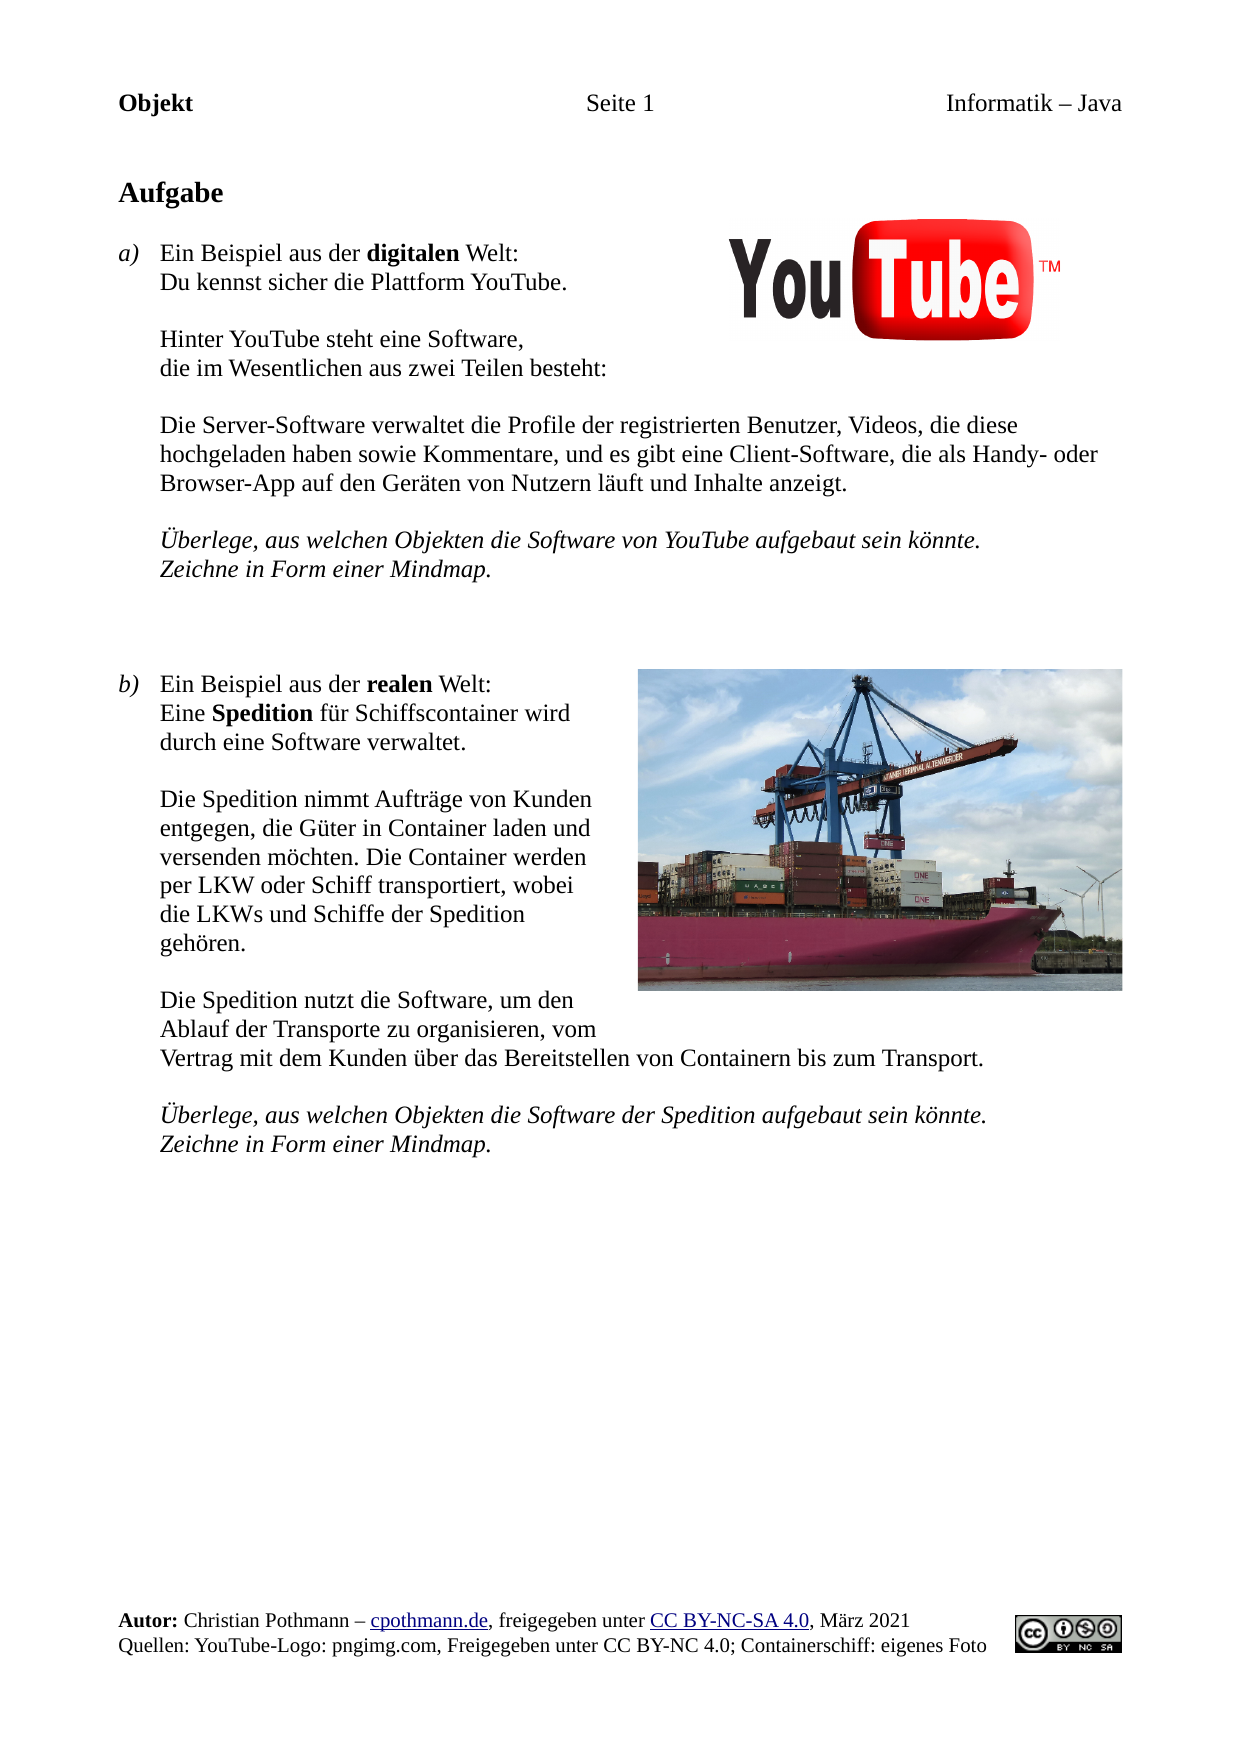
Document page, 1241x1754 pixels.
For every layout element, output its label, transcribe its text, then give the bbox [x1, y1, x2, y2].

list Ein Beispiel aus der digitalen Welt: Du kennst sicher die Plattform YouTube. Hinter YouTube steht eine Software, die im Wesentlichen aus zwei Teilen besteht: Die Server-Software verwaltet die Profile der registrierten Benutzer, Videos, die diese hochgeladen haben sowie Kommentare, und es gibt eine Client-Software, die als Handy- oder Browser-App auf den Geräten von Nutzern läuft und Inhalte anzeigt. Überlege, aus welchen Objekten die Software von YouTube aufgebaut sein könnte. Zeichne in Form einer Mindmap. [118, 238, 1122, 583]
picture [637, 669, 1123, 991]
list Ein Beispiel aus der realen Welt: Eine Spedition für Schiffscontainer wird durch eine Software verwaltet. Die Spedition nimmt Aufträge von Kunden entgegen, die Güter in Container laden und versenden möchten. Die Container werden per LKW oder Schiff transportiert, wobei die LKWs und Schiffe der Spedition gehören. Die Spedition nutzt die Software, um den Ablauf der Transporte zu organisieren, vom Vertrag mit dem Kunden über das Bereitstellen von Containern bis zum Transport. Überlege, aus welchen Objekten die Software der Spedition aufgebaut sein könnte. Zeichne in Form einer Mindmap. [118, 669, 1122, 1158]
text Autor: Christian Pothmann – cpothmann.de, freigegeben unter CC BY-NC-SA 4.0, März 2021 [118, 1608, 1122, 1632]
text Quellen: YouTube-Logo: pngimg.com, Freigegeben unter CC BY-NC 4.0; Containerschiff: eigenes Foto [118, 1632, 1122, 1657]
picture [1015, 1615, 1122, 1653]
picture [728, 218, 1061, 341]
text Aufgabe [118, 176, 1122, 209]
